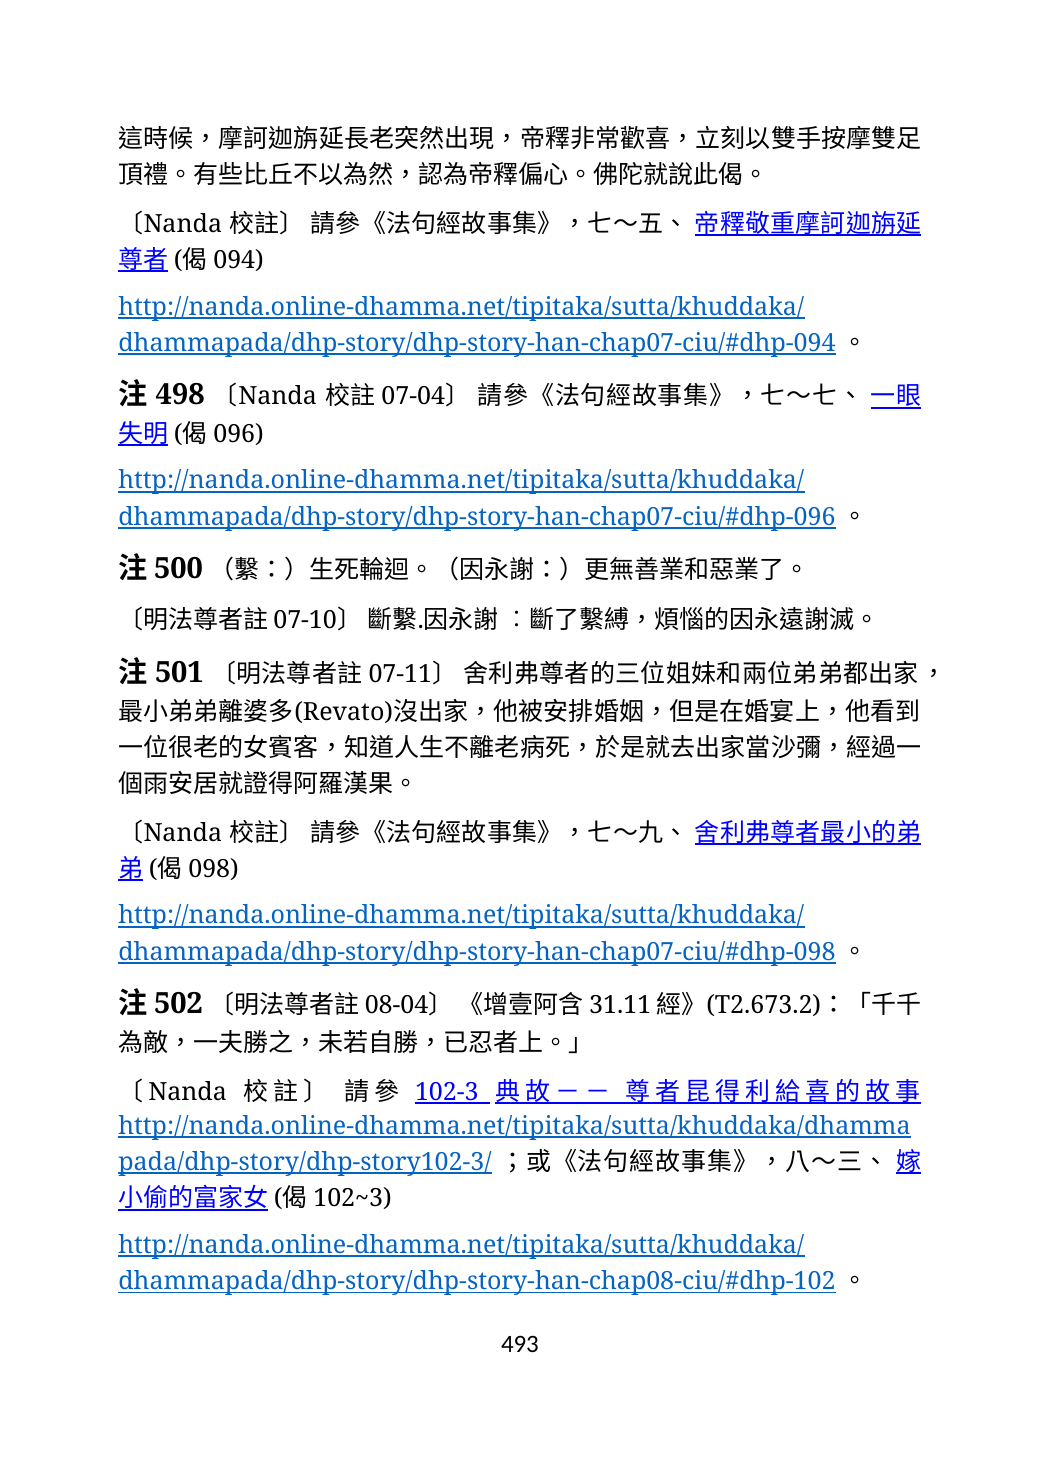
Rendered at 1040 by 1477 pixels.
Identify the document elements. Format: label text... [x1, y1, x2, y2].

text 注 498 〔Nanda 校註07-04〕 請參《法句經故事集》，七～七、 一眼失明 (偈 096) [118, 371, 921, 449]
text 注 500 （繫：）生死輪迴。（因永謝：）更無善業和惡業了。 [118, 545, 921, 587]
text 〔Nanda 校註〕 請參《法句經故事集》，七～五、 帝釋敬重摩訶迦旃延尊者 (偈 094) [118, 203, 921, 276]
text 這時候，摩訶迦旃延長老突然出現，帝釋非常歡喜，立刻以雙手按摩雙足頂禮。有些比丘不以為然，認為帝釋偏心。佛陀就說此偈。 [118, 118, 921, 191]
text http://nanda.online-dhamma.net/tipitaka/sutta/khuddaka/dhammapada/dhp-story/dhp-story-han-chap07-ciu/#dhp-098 。 [118, 897, 921, 967]
text http://nanda.online-dhamma.net/tipitaka/sutta/khuddaka/dhammapada/dhp-story/dhp-story-han-chap08-ciu/#dhp-102 。 [118, 1226, 921, 1297]
text http://nanda.online-dhamma.net/tipitaka/sutta/khuddaka/dhammapada/dhp-story/dhp-story-han-chap07-ciu/#dhp-096 。 [118, 462, 921, 532]
text 注 501 〔明法尊者註07-11〕 舍利弗尊者的三位姐妹和兩位弟弟都出家，最小弟弟離婆多(Revato)沒出家，他被安排婚姻，但是在婚宴上，他看到一位很老的女賓客，知道人生不離老病死，於是就去出家當沙彌，經過一個雨安居就證得阿羅漢果。 [118, 648, 921, 800]
text http://nanda.online-dhamma.net/tipitaka/sutta/khuddaka/dhammapada/dhp-story/dhp-story-han-chap07-ciu/#dhp-094 。 [118, 288, 921, 358]
text 〔Nanda 校註〕 請參 102-3 典故－－ 尊者昆得利給喜的故事 http://nanda.online-dhamma.net/tipitaka/sutta/khuddaka/dhammapada/dhp-story/dhp-story102-3/ ；或《法句經故事集》，八～三、 嫁小偷的富家女 (偈 102~3) [118, 1071, 921, 1214]
text 〔明法尊者註07-10〕 斷繫.因永謝 ︰斷了繫縛，煩惱的因永遠謝滅。 [118, 600, 921, 636]
text 注 502 〔明法尊者註08-04〕 《增壹阿含31.11經》(T2.673.2)：「千千為敵，一夫勝之，未若自勝，已忍者上。」 [118, 980, 921, 1059]
text 〔Nanda 校註〕 請參《法句經故事集》，七～九、 舍利弗尊者最小的弟弟 (偈 098) [118, 812, 921, 885]
